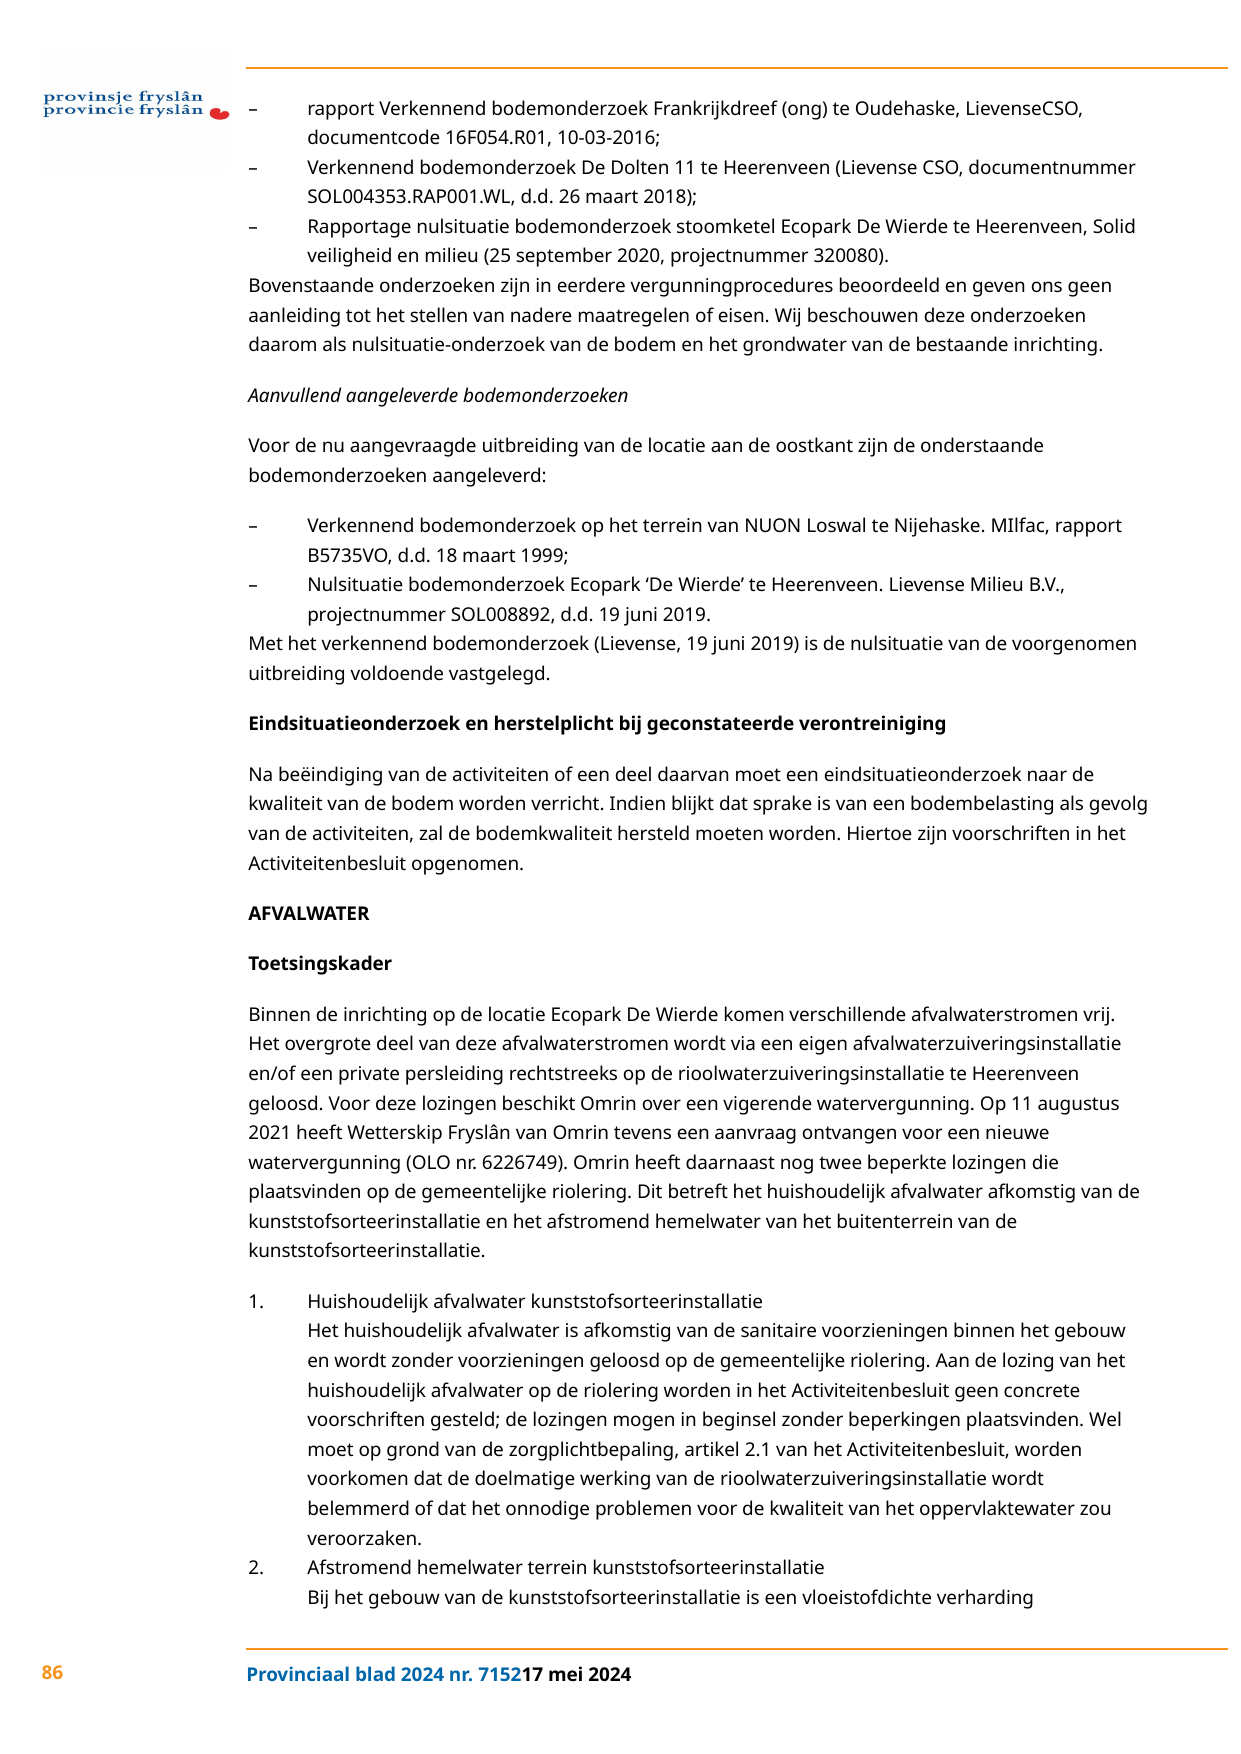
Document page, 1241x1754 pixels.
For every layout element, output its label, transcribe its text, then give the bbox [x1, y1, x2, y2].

text Na beëindiging van de activiteiten of een deel daarvan moet een eindsituatieonderzoek naar de kwaliteit van de bodem worden verricht. Indien blijkt dat sprake is van een bodembelasting als gevolg van de activiteiten, zal de bodemkwaliteit hersteld moeten worden. Hiertoe zijn voorschriften in het Activiteitenbesluit opgenomen. [248, 761, 1152, 876]
list Verkennend bodemonderzoek De Dolten 11 te Heerenveen (Lievense CSO, documentnummer SOL004353.RAP001.WL, d.d. 26 maart 2018); [248, 154, 1152, 209]
text AFVALWATER [248, 900, 1152, 926]
picture [41, 47, 231, 172]
text Bovenstaande onderzoeken zijn in eerdere vergunningprocedures beoordeeld en geven ons geen aanleiding tot het stellen van nadere maatregelen of eisen. Wij beschouwen deze onderzoeken daarom als nulsituatie-onderzoek van de bodem en het grondwater van de bestaande inrichting. [248, 272, 1152, 357]
list Het huishoudelijk afvalwater is afkomstig van de sanitaire voorzieningen binnen het gebouw en wordt zonder voorzieningen geloosd op de gemeentelijke riolering. Aan de lozing van het huishoudelijk afvalwater op de riolering worden in het Activiteitenbesluit geen concrete voorschriften gesteld; de lozingen mogen in beginsel zonder beperkingen plaatsvinden. Wel moet op grond van de zorgplichtbepaling, artikel 2.1 van het Activiteitenbesluit, worden voorkomen dat de doelmatige werking van de rioolwaterzuiveringsinstallatie wordt belemmerd of dat het onnodige problemen voor de kwaliteit van het oppervlaktewater zou veroorzaken. [248, 1318, 1152, 1551]
list rapport Verkennend bodemonderzoek Frankrijkdreef (ong) te Oudehaske, LievenseCSO, documentcode 16F054.R01, 10-03-2016; [248, 95, 1152, 150]
text Binnen de inrichting op de locatie Ecopark De Wierde komen verschillende afvalwaterstromen vrij. Het overgrote deel van deze afvalwaterstromen wordt via een eigen afvalwaterzuiveringsinstallatie en/of een private persleiding rechtstreeks op de rioolwaterzuiveringsinstallatie te Heerenveen geloosd. Voor deze lozingen beschikt Omrin over een vigerende watervergunning. Op 11 augustus 2021 heeft Wetterskip Fryslân van Omrin tevens een aanvraag ontvangen voor een nieuwe watervergunning (OLO nr. 6226749). Omrin heeft daarnaast nog twee beperkte lozingen die plaatsvinden op de gemeentelijke riolering. Dit betreft het huishoudelijk afvalwater afkomstig van de kunststofsorteerinstallatie en het afstromend hemelwater van het buitenterrein van de kunststofsorteerinstallatie. [248, 1001, 1152, 1263]
list Rapportage nulsituatie bodemonderzoek stoomketel Ecopark De Wierde te Heerenveen, Solid veiligheid en milieu (25 september 2020, projectnummer 320080). [248, 213, 1152, 268]
text Toetsingskader [248, 951, 1152, 976]
text Eindsituatieonderzoek en herstelplicht bij geconstateerde verontreiniging [248, 711, 1152, 736]
list Verkennend bodemonderzoek op het terrein van NUON Loswal te Nijehaske. MIlfac, rapport B5735VO, d.d. 18 maart 1999; [248, 512, 1152, 568]
text Met het verkennend bodemonderzoek (Lievense, 19 juni 2019) is de nulsituatie van de voorgenomen uitbreiding voldoende vastgelegd. [248, 631, 1152, 686]
list Bij het gebouw van de kunststofsorteerinstallatie is een vloeistofdichte verharding [248, 1584, 1152, 1610]
list Huishoudelijk afvalwater kunststofsorteerinstallatie [248, 1288, 1152, 1314]
text Voor de nu aangevraagde uitbreiding van de locatie aan de oostkant zijn de onderstaande bodemonderzoeken aangeleverd: [248, 432, 1152, 488]
text Aanvullend aangeleverde bodemonderzoeken [248, 382, 1152, 408]
list Nulsituatie bodemonderzoek Ecopark ‘De Wierde’ te Heerenveen. Lievense Milieu B.V., projectnummer SOL008892, d.d. 19 juni 2019. [248, 571, 1152, 627]
list Afstromend hemelwater terrein kunststofsorteerinstallatie [248, 1554, 1152, 1580]
